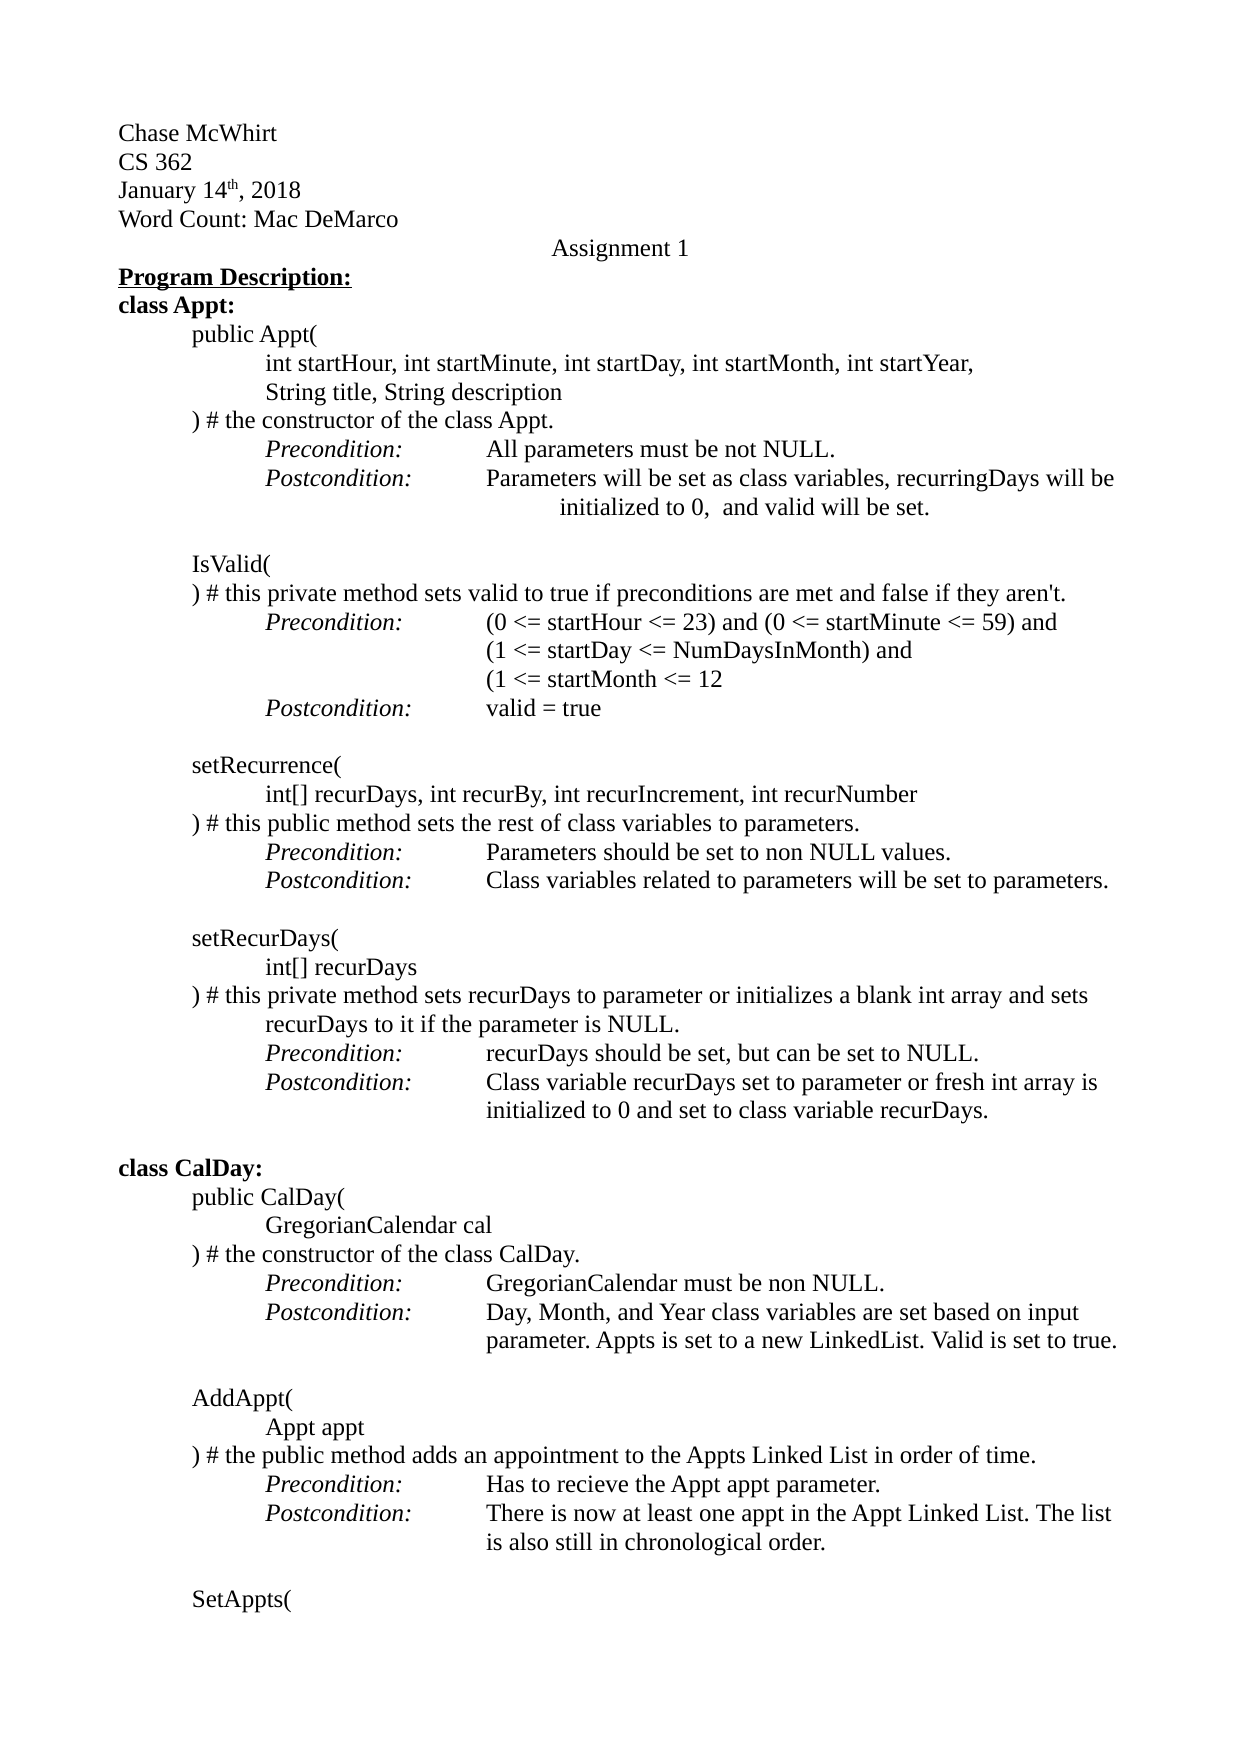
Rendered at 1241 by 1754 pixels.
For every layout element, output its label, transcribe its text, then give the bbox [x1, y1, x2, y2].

text Precondition: Parameters should be set to non NULL values. [118, 837, 1122, 866]
text Postcondition: Day, Month, and Year class variables are set based on input [118, 1297, 1122, 1326]
text String title, String description [118, 377, 1122, 406]
text Precondition: GregorianCalendar must be non NULL. [118, 1268, 1122, 1297]
text Precondition: All parameters must be not NULL. [118, 434, 1122, 463]
text Assignment 1 [118, 233, 1122, 262]
text IsValid( [118, 549, 1122, 578]
text class Appt: [118, 291, 1122, 319]
text (1 <= startDay <= NumDaysInMonth) and [118, 636, 1122, 664]
text Postcondition: Class variable recurDays set to parameter or fresh int array is [118, 1067, 1122, 1096]
text (1 <= startMonth <= 12 [118, 664, 1122, 693]
text parameter. Appts is set to a new LinkedList. Valid is set to true. [118, 1326, 1122, 1354]
text setRecurDays( [118, 923, 1122, 952]
text is also still in chronological order. [118, 1527, 1122, 1556]
text ) # the public method adds an appointment to the Appts Linked List in order of time. [118, 1441, 1122, 1469]
text CS 362 [118, 147, 1122, 176]
text AddAppt( [118, 1383, 1122, 1412]
text Precondition: Has to recieve the Appt appt parameter. [118, 1469, 1122, 1498]
text Postcondition: There is now at least one appt in the Appt Linked List. The list [118, 1498, 1122, 1527]
text ) # this private method sets valid to true if preconditions are met and false if they aren't. [118, 578, 1122, 607]
text Precondition: recurDays should be set, but can be set to NULL. [118, 1038, 1122, 1067]
text ) # the constructor of the class Appt. [118, 406, 1122, 434]
text public Appt( [118, 319, 1122, 348]
text ) # this private method sets recurDays to parameter or initializes a blank int array and sets [118, 981, 1122, 1009]
text initialized to 0, and valid will be set. [118, 492, 1122, 521]
text ) # this public method sets the rest of class variables to parameters. [118, 808, 1122, 837]
text int[] recurDays, int recurBy, int recurIncrement, int recurNumber [118, 779, 1122, 808]
text int[] recurDays [118, 952, 1122, 981]
text Postcondition: valid = true [118, 693, 1122, 722]
text int startHour, int startMinute, int startDay, int startMonth, int startYear, [118, 348, 1122, 377]
text public CalDay( [118, 1182, 1122, 1211]
text Word Count: Mac DeMarco [118, 204, 1122, 233]
text recurDays to it if the parameter is NULL. [118, 1009, 1122, 1038]
text GregorianCalendar cal [118, 1211, 1122, 1239]
text SetAppts( [118, 1584, 1122, 1613]
text Chase McWhirt [118, 118, 1122, 147]
text Postcondition: Class variables related to parameters will be set to parameters. [118, 866, 1122, 894]
text ) # the constructor of the class CalDay. [118, 1239, 1122, 1268]
text Precondition: (0 <= startHour <= 23) and (0 <= startMinute <= 59) and [118, 607, 1122, 636]
text initialized to 0 and set to class variable recurDays. [118, 1096, 1122, 1124]
text Appt appt [118, 1412, 1122, 1441]
text Program Description: [118, 262, 1122, 291]
text class CalDay: [118, 1153, 1122, 1182]
text January 14th, 2018 [118, 176, 1122, 204]
text Postcondition: Parameters will be set as class variables, recurringDays will be [118, 463, 1122, 492]
text setRecurrence( [118, 751, 1122, 779]
